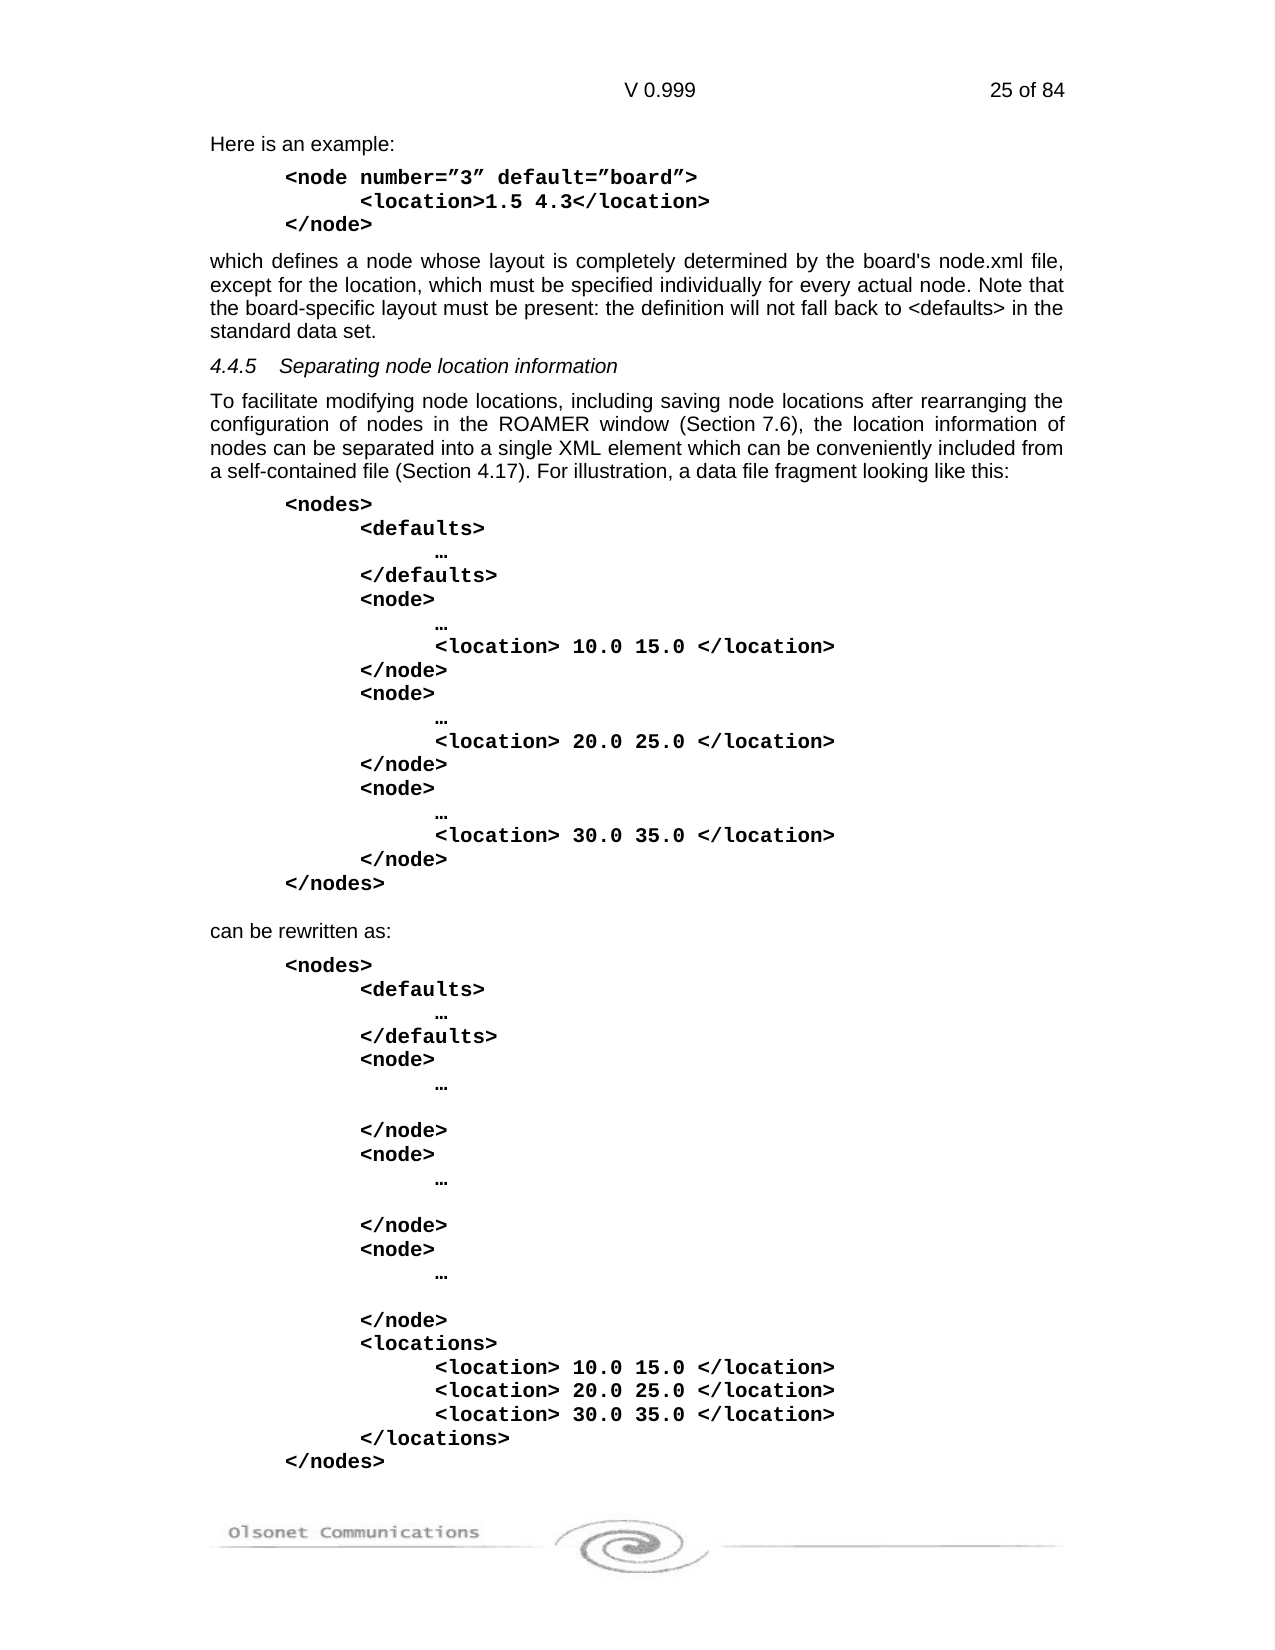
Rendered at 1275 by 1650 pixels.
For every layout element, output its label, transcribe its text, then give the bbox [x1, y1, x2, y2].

text <nodes> [210, 494, 1065, 518]
text <node> [210, 589, 1065, 612]
text <node number=”3” default=”board”> [210, 167, 1065, 191]
text <location> 20.0 25.0 </location> [210, 1381, 1065, 1404]
text <node> [210, 1049, 1065, 1073]
text <node> [210, 1239, 1065, 1262]
text <nodes> [210, 955, 1065, 978]
text <node> [210, 1144, 1065, 1168]
text <locations> [210, 1333, 1065, 1357]
text To facilitate modifying node locations, including saving node locations after rearranging the configuration of nodes in the ROAMER window (Section 7.6), the location information of nodes can be separated into a single XML element which can be conveniently included from a self-contained file (Section 4.17). For illustration, a data file fragment looking like this: [210, 389, 1065, 482]
text Here is an example: [210, 132, 1065, 155]
text can be rewritten as: [210, 920, 1065, 943]
text </node> [210, 1309, 1065, 1333]
text which defines a node whose layout is completely determined by the board's node.xml file, except for the location, which must be specified individually for every actual node. Note that the board-specific layout must be present: the definition will not fall back to <defaults> in the standard data set. [210, 250, 1065, 343]
text </defaults> [210, 1026, 1065, 1049]
text … [210, 802, 1065, 825]
text </nodes> [210, 1451, 1065, 1475]
text <location> 20.0 25.0 </location> [210, 731, 1065, 754]
text </node> [210, 1215, 1065, 1239]
text </node> [210, 660, 1065, 683]
text <location>1.5 4.3</location> [210, 191, 1065, 214]
text … [210, 1002, 1065, 1026]
text </nodes> [210, 873, 1065, 896]
text </locations> [210, 1428, 1065, 1451]
text <defaults> [210, 518, 1065, 542]
text <location> 10.0 15.0 </location> [210, 1357, 1065, 1381]
text … [210, 1073, 1065, 1097]
text <location> 10.0 15.0 </location> [210, 636, 1065, 660]
text … [210, 707, 1065, 731]
subtitle Separating node location information [210, 354, 1065, 378]
text </node> [210, 214, 1065, 238]
text … [210, 1262, 1065, 1286]
text </defaults> [210, 565, 1065, 589]
text … [210, 542, 1065, 565]
picture [210, 1504, 1065, 1596]
text <location> 30.0 35.0 </location> [210, 825, 1065, 849]
text … [210, 1168, 1065, 1191]
text <defaults> [210, 978, 1065, 1002]
text <location> 30.0 35.0 </location> [210, 1404, 1065, 1428]
text <node> [210, 778, 1065, 802]
text </node> [210, 1120, 1065, 1144]
text </node> [210, 754, 1065, 778]
text … [210, 612, 1065, 636]
text <node> [210, 683, 1065, 707]
text </node> [210, 849, 1065, 873]
